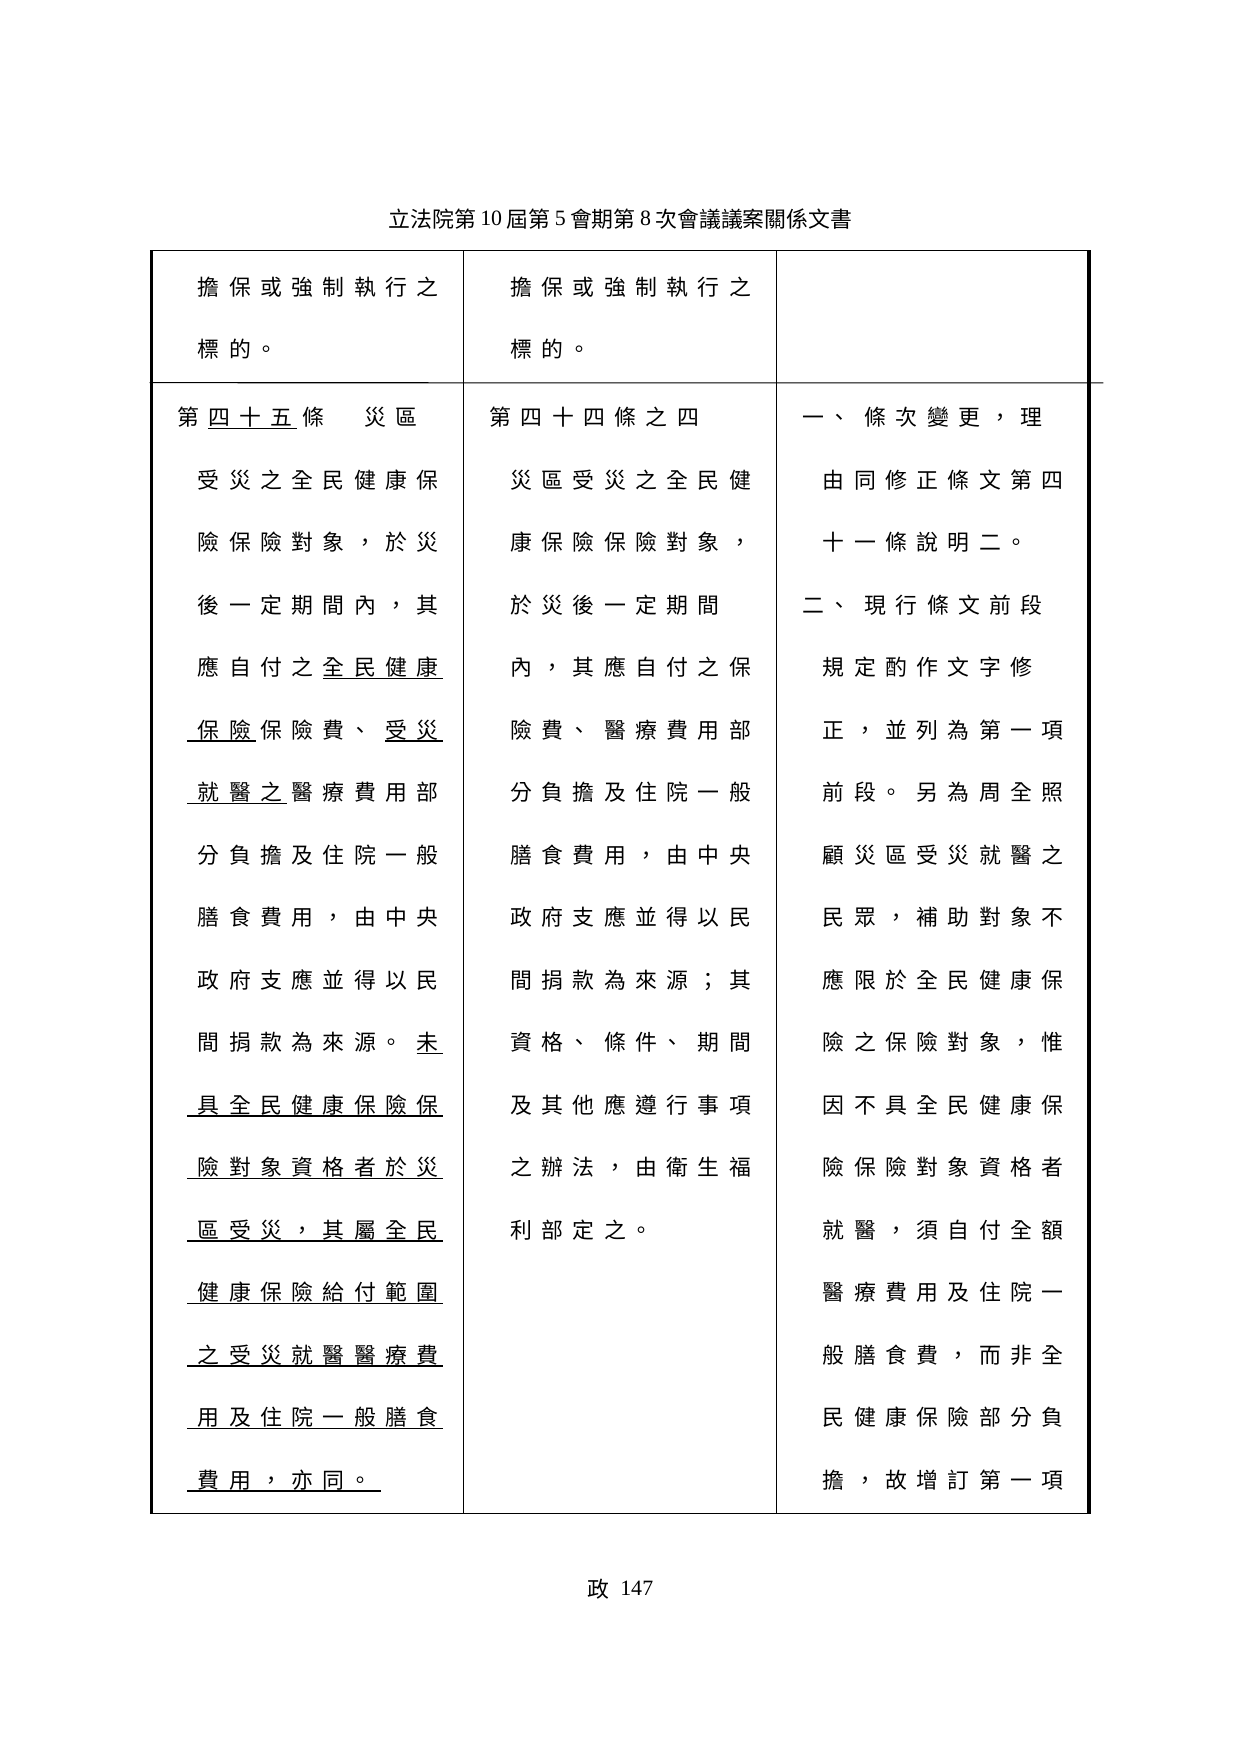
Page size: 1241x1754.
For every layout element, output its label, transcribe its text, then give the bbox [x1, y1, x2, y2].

table_cell 擔保或強制執行之標的。 [464, 251, 776, 382]
table_header 第四十四條之四 災區受災之全民健康保險保險對象，於災後一定期間內，其應自付之保險費、醫療費用部分負擔及住院一般膳食費用，由中央政府支應並得以民間捐款為來源；其資格、條件、期間及其他應遵行事項之辦法，由衛生福利部定之。 [464, 384, 776, 1513]
table_header 一、條次變更，理由同修正條文第四十一條說明二。 二、現行條文前段規定酌作文字修正，並列為第一項前段。另為周全照顧災區受災就醫之民眾，補助對象不應限於全民健康保險之保險對象，惟因不具全民健康保險保險對象資格者就醫，須自付全額醫療費用及住院一般膳食費，而非全民健康保險部分負擔，故增訂第一項 [777, 384, 1087, 1513]
table_cell [777, 251, 1087, 382]
table_header 第四十五條 災區受災之全民健康保險保險對象，於災後一定期間內，其應自付之全民健康保險保險費、受災就醫之醫療費用部分負擔及住院一般膳食費用，由中央政府支應並得以民間捐款為來源。未具全民健康保險保險對象資格者於災區受災，其屬全民健康保險給付範圍之受災就醫醫療費用及住院一般膳食費用，亦同。 [153, 384, 463, 1513]
table_cell 擔保或強制執行之標的。 [153, 251, 463, 382]
